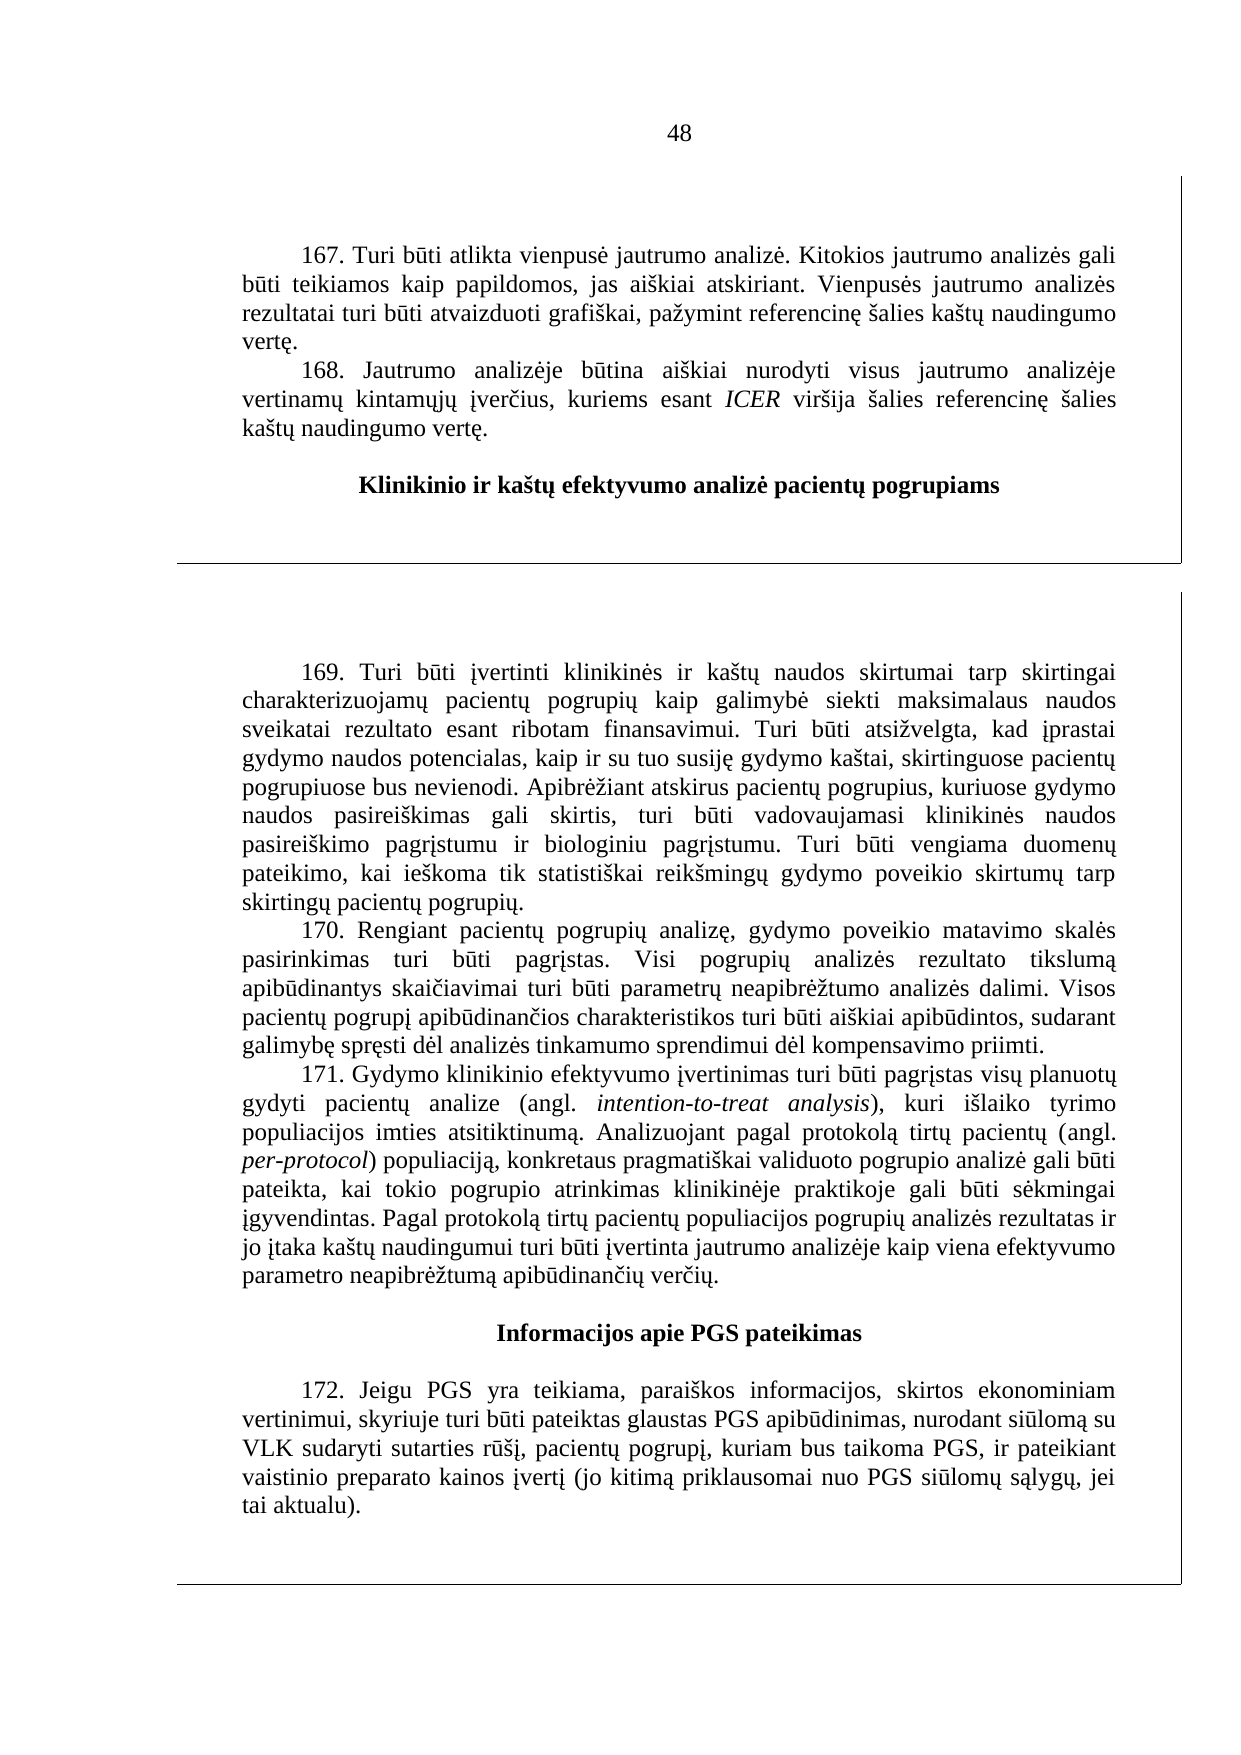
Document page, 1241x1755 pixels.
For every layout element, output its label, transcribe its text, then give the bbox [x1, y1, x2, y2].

text 168. Jautrumo analizėje būtina aiškiai nurodyti visus jautrumo analizėje vertinamų kintamųjų įverčius, kuriems esant ICER viršija šalies referencinę šalies kaštų naudingumo vertę. [177, 355, 1181, 441]
text 171. Gydymo klinikinio efektyvumo įvertinimas turi būti pagrįstas visų planuotų gydyti pacientų analize (angl. intention-to-treat analysis), kuri išlaiko tyrimo populiacijos imties atsitiktinumą. Analizuojant pagal protokolą tirtų pacientų (angl. per-protocol) populiaciją, konkretaus pragmatiškai validuoto pogrupio analizė gali būti pateikta, kai tokio pogrupio atrinkimas klinikinėje praktikoje gali būti sėkmingai įgyvendintas. Pagal protokolą tirtų pacientų populiacijos pogrupių analizės rezultatas ir jo įtaka kaštų naudingumui turi būti įvertinta jautrumo analizėje kaip viena efektyvumo parametro neapibrėžtumą apibūdinančių verčių. [177, 1059, 1181, 1289]
text 169. Turi būti įvertinti klinikinės ir kaštų naudos skirtumai tarp skirtingai charakterizuojamų pacientų pogrupių kaip galimybė siekti maksimalaus naudos sveikatai rezultato esant ribotam finansavimui. Turi būti atsižvelgta, kad įprastai gydymo naudos potencialas, kaip ir su tuo susiję gydymo kaštai, skirtinguose pacientų pogrupiuose bus nevienodi. Apibrėžiant atskirus pacientų pogrupius, kuriuose gydymo naudos pasireiškimas gali skirtis, turi būti vadovaujamasi klinikinės naudos pasireiškimo pagrįstumu ir biologiniu pagrįstumu. Turi būti vengiama duomenų pateikimo, kai ieškoma tik statistiškai reikšmingų gydymo poveikio skirtumų tarp skirtingų pacientų pogrupių. [177, 592, 1181, 916]
text 167. Turi būti atlikta vienpusė jautrumo analizė. Kitokios jautrumo analizės gali būti teikiamos kaip papildomos, jas aiškiai atskiriant. Vienpusės jautrumo analizės rezultatai turi būti atvaizduoti grafiškai, pažymint referencinę šalies kaštų naudingumo vertę. [177, 176, 1181, 355]
text Informacijos apie PGS pateikimas [177, 1318, 1181, 1347]
text 170. Rengiant pacientų pogrupių analizę, gydymo poveikio matavimo skalės pasirinkimas turi būti pagrįstas. Visi pogrupių analizės rezultato tikslumą apibūdinantys skaičiavimai turi būti parametrų neapibrėžtumo analizės dalimi. Visos pacientų pogrupį apibūdinančios charakteristikos turi būti aiškiai apibūdintos, sudarant galimybę spręsti dėl analizės tinkamumo sprendimui dėl kompensavimo priimti. [177, 916, 1181, 1059]
text 172. Jeigu PGS yra teikiama, paraiškos informacijos, skirtos ekonominiam vertinimui, skyriuje turi būti pateiktas glaustas PGS apibūdinimas, nurodant siūlomą su VLK sudaryti sutarties rūšį, pacientų pogrupį, kuriam bus taikoma PGS, ir pateikiant vaistinio preparato kainos įvertį (jo kitimą priklausomai nuo PGS siūlomų sąlygų, jei tai aktualu). [177, 1376, 1181, 1584]
text Klinikinio ir kaštų efektyvumo analizė pacientų pogrupiams [177, 470, 1181, 563]
